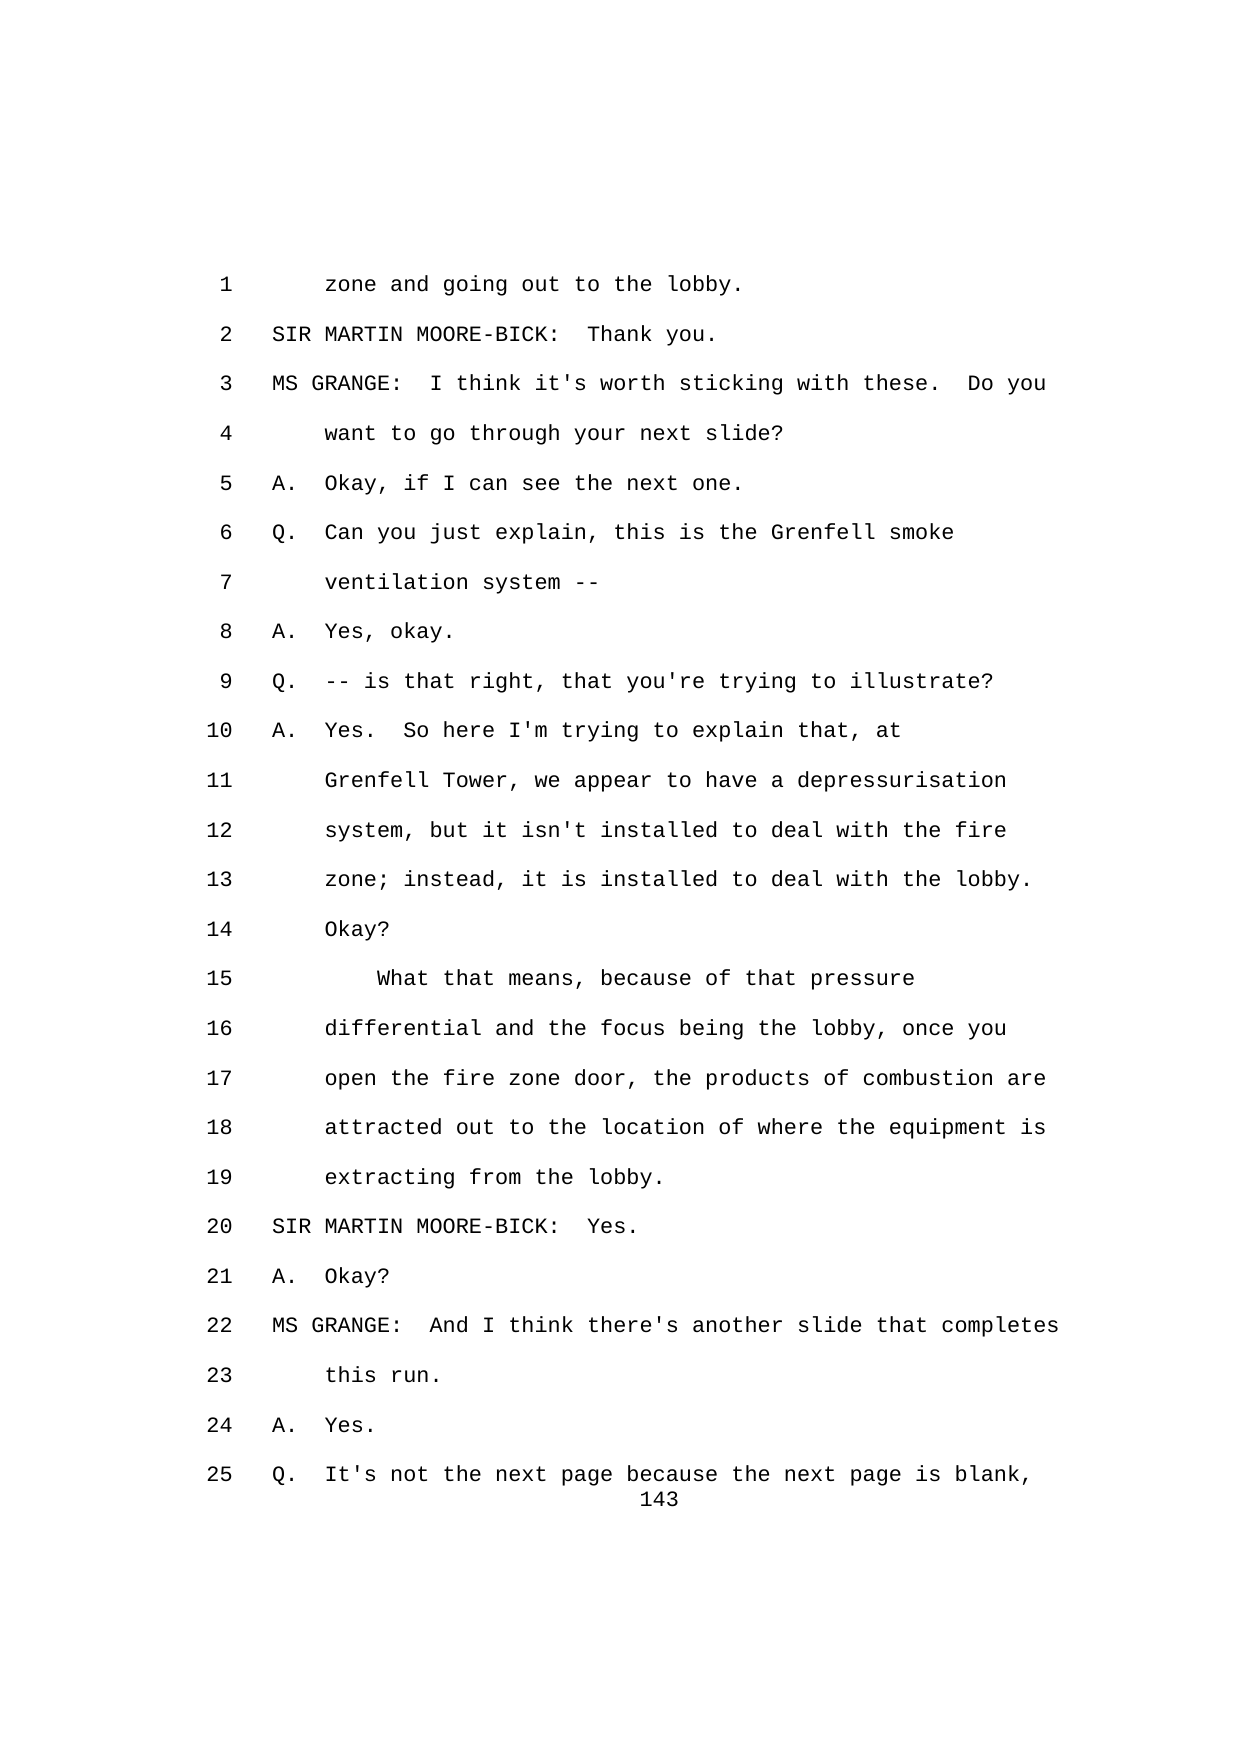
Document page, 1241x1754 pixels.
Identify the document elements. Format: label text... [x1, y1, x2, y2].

text 2 SIR MARTIN MOORE-BICK: Thank you. [75, 323, 1165, 348]
text 12 system, but it isn't installed to deal with the fire [75, 819, 1165, 843]
text 10 A. Yes. So here I'm trying to explain that, at [75, 719, 1165, 744]
text 1 zone and going out to the lobby. [75, 273, 1165, 298]
text 3 MS GRANGE: I think it's worth sticking with these. Do you [75, 372, 1165, 397]
text 23 this run. [75, 1364, 1165, 1389]
text 11 Grenfell Tower, we appear to have a depressurisation [75, 769, 1165, 794]
text 9 Q. -- is that right, that you're trying to illustrate? [75, 670, 1165, 695]
text 14 Okay? [75, 918, 1165, 943]
text 21 A. Okay? [75, 1265, 1165, 1290]
text 143 [75, 1488, 1165, 1513]
text 17 open the fire zone door, the products of combustion are [75, 1067, 1165, 1091]
text 16 differential and the focus being the lobby, once you [75, 1017, 1165, 1042]
text 7 ventilation system -- [75, 571, 1165, 596]
text 19 extracting from the lobby. [75, 1166, 1165, 1191]
text 24 A. Yes. [75, 1414, 1165, 1438]
text 20 SIR MARTIN MOORE-BICK: Yes. [75, 1215, 1165, 1240]
text 5 A. Okay, if I can see the next one. [75, 472, 1165, 496]
text 8 A. Yes, okay. [75, 620, 1165, 645]
text 6 Q. Can you just explain, this is the Grenfell smoke [75, 521, 1165, 546]
text 15 What that means, because of that pressure [75, 967, 1165, 992]
text 13 zone; instead, it is installed to deal with the lobby. [75, 868, 1165, 893]
text 4 want to go through your next slide? [75, 422, 1165, 447]
text 18 attracted out to the location of where the equipment is [75, 1116, 1165, 1141]
text 22 MS GRANGE: And I think there's another slide that completes [75, 1314, 1165, 1339]
text 25 Q. It's not the next page because the next page is blank, [75, 1463, 1165, 1488]
